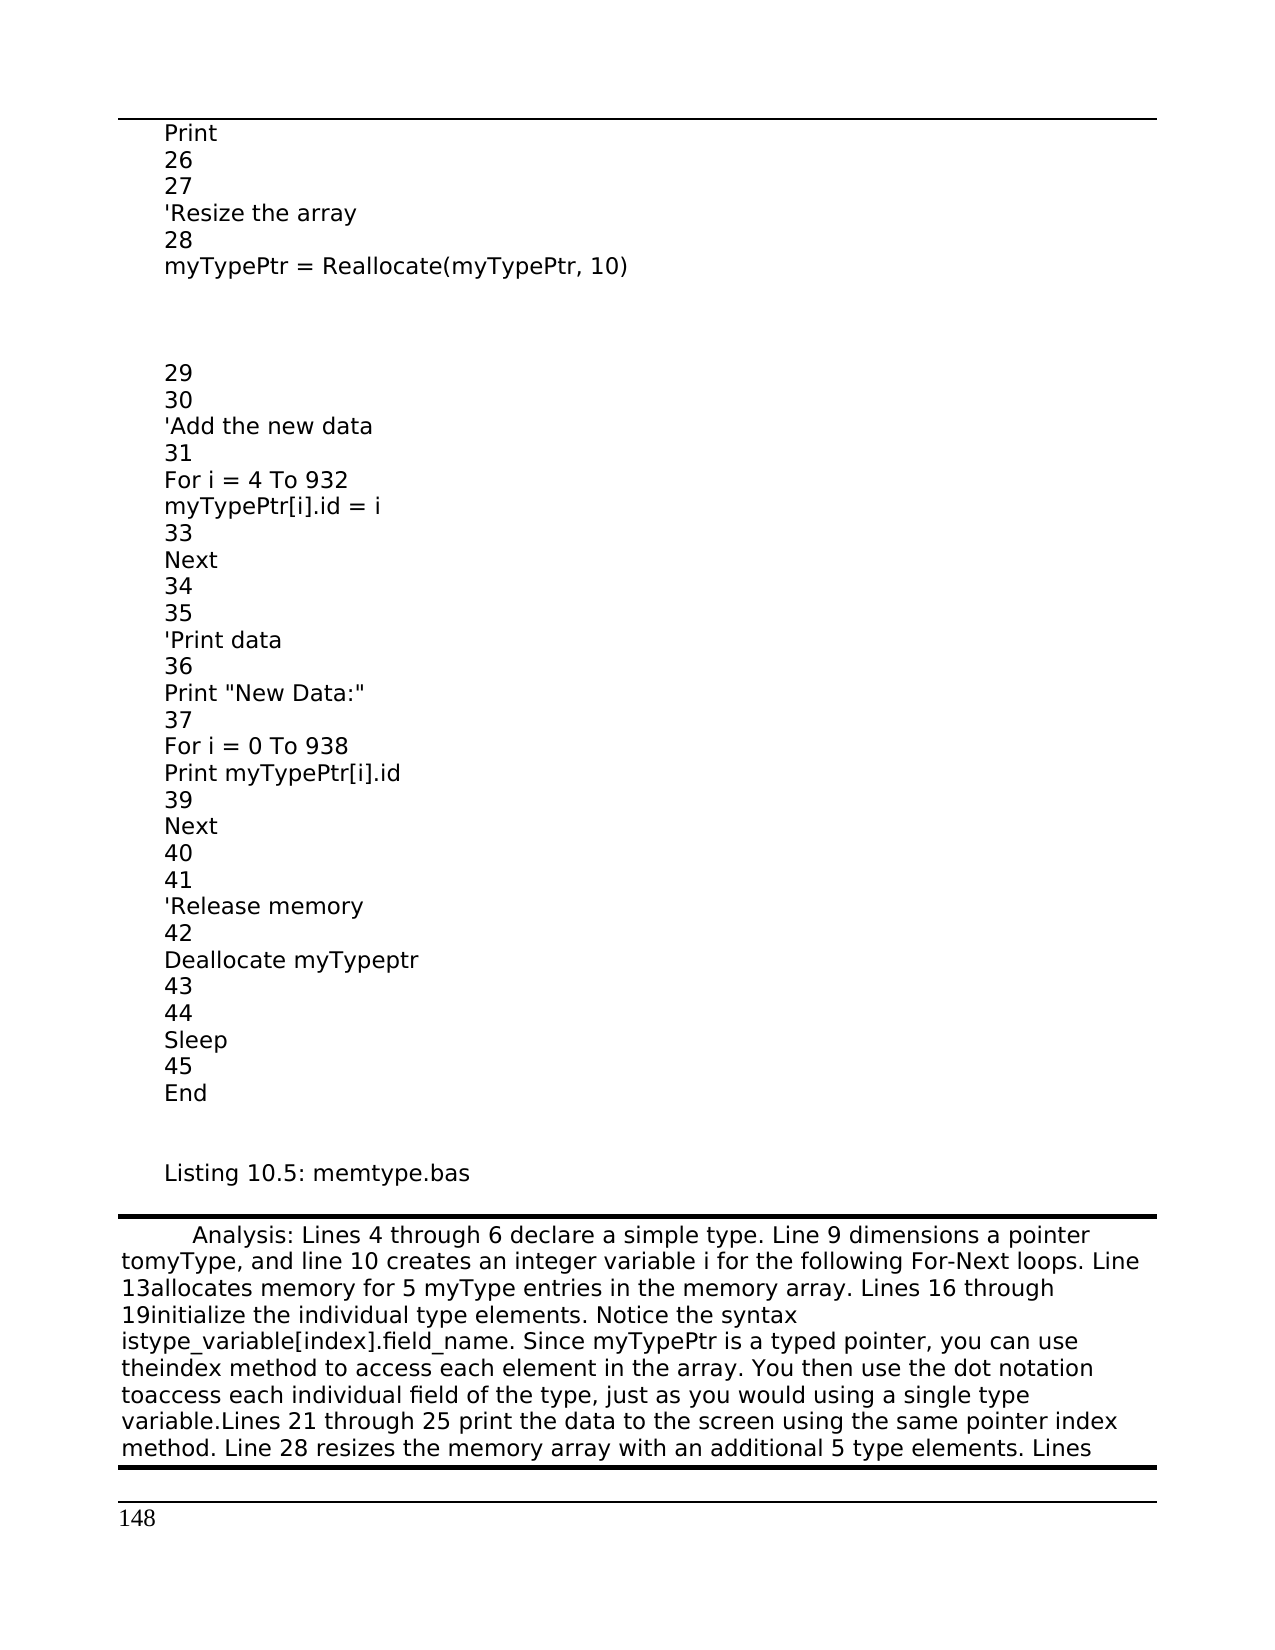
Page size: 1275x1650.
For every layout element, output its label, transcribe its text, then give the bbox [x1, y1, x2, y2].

text End [118, 1080, 1157, 1107]
text 39 [118, 787, 1157, 813]
text 'Resize the array [118, 200, 1157, 227]
text 'Print data [118, 627, 1157, 653]
text 43 [118, 973, 1157, 1000]
text Sleep [118, 1027, 1157, 1053]
text For i = 0 To 938 [118, 733, 1157, 760]
text 'Add the new data [118, 413, 1157, 440]
text Print "New Data:" [118, 680, 1157, 707]
text 27 [118, 173, 1157, 200]
text 29 [118, 360, 1157, 387]
text 26 [118, 147, 1157, 173]
text 41 [118, 867, 1157, 893]
text 42 [118, 920, 1157, 947]
text myTypePtr = Reallocate(myTypePtr, 10) [118, 253, 1157, 280]
text Next [118, 813, 1157, 840]
text 31 [118, 440, 1157, 467]
text Print [118, 120, 1157, 147]
text myTypePtr[i].id = i [118, 493, 1157, 520]
text 34 [118, 573, 1157, 600]
text For i = 4 To 932 [118, 467, 1157, 493]
text Next [118, 547, 1157, 573]
text 33 [118, 520, 1157, 547]
text Analysis: Lines 4 through 6 declare a simple type. Line 9 dimensions a pointer tomyType, and line 10 creates an integer variable i for the following For-Next loops. Line 13allocates memory for 5 myType entries in the memory array. Lines 16 through 19initialize the individual type elements. Notice the syntax istype_variable[index].field_name. Since myTypePtr is a typed pointer, you can use theindex method to access each element in the array. You then use the dot notation toaccess each individual field of the type, just as you would using a single type variable.Lines 21 through 25 print the data to the screen using the same pointer index method. Line 28 resizes the memory array with an additional 5 type elements. Lines [118, 1219, 1157, 1465]
text 37 [118, 707, 1157, 733]
text 44 [118, 1000, 1157, 1027]
text 'Release memory [118, 893, 1157, 920]
text 40 [118, 840, 1157, 867]
text 35 [118, 600, 1157, 627]
text 45 [118, 1053, 1157, 1080]
text Deallocate myTypeptr [118, 947, 1157, 973]
text 36 [118, 653, 1157, 680]
text 28 [118, 227, 1157, 253]
text 30 [118, 387, 1157, 413]
text Listing 10.5: memtype.bas [118, 1160, 1157, 1187]
text Print myTypePtr[i].id [118, 760, 1157, 787]
